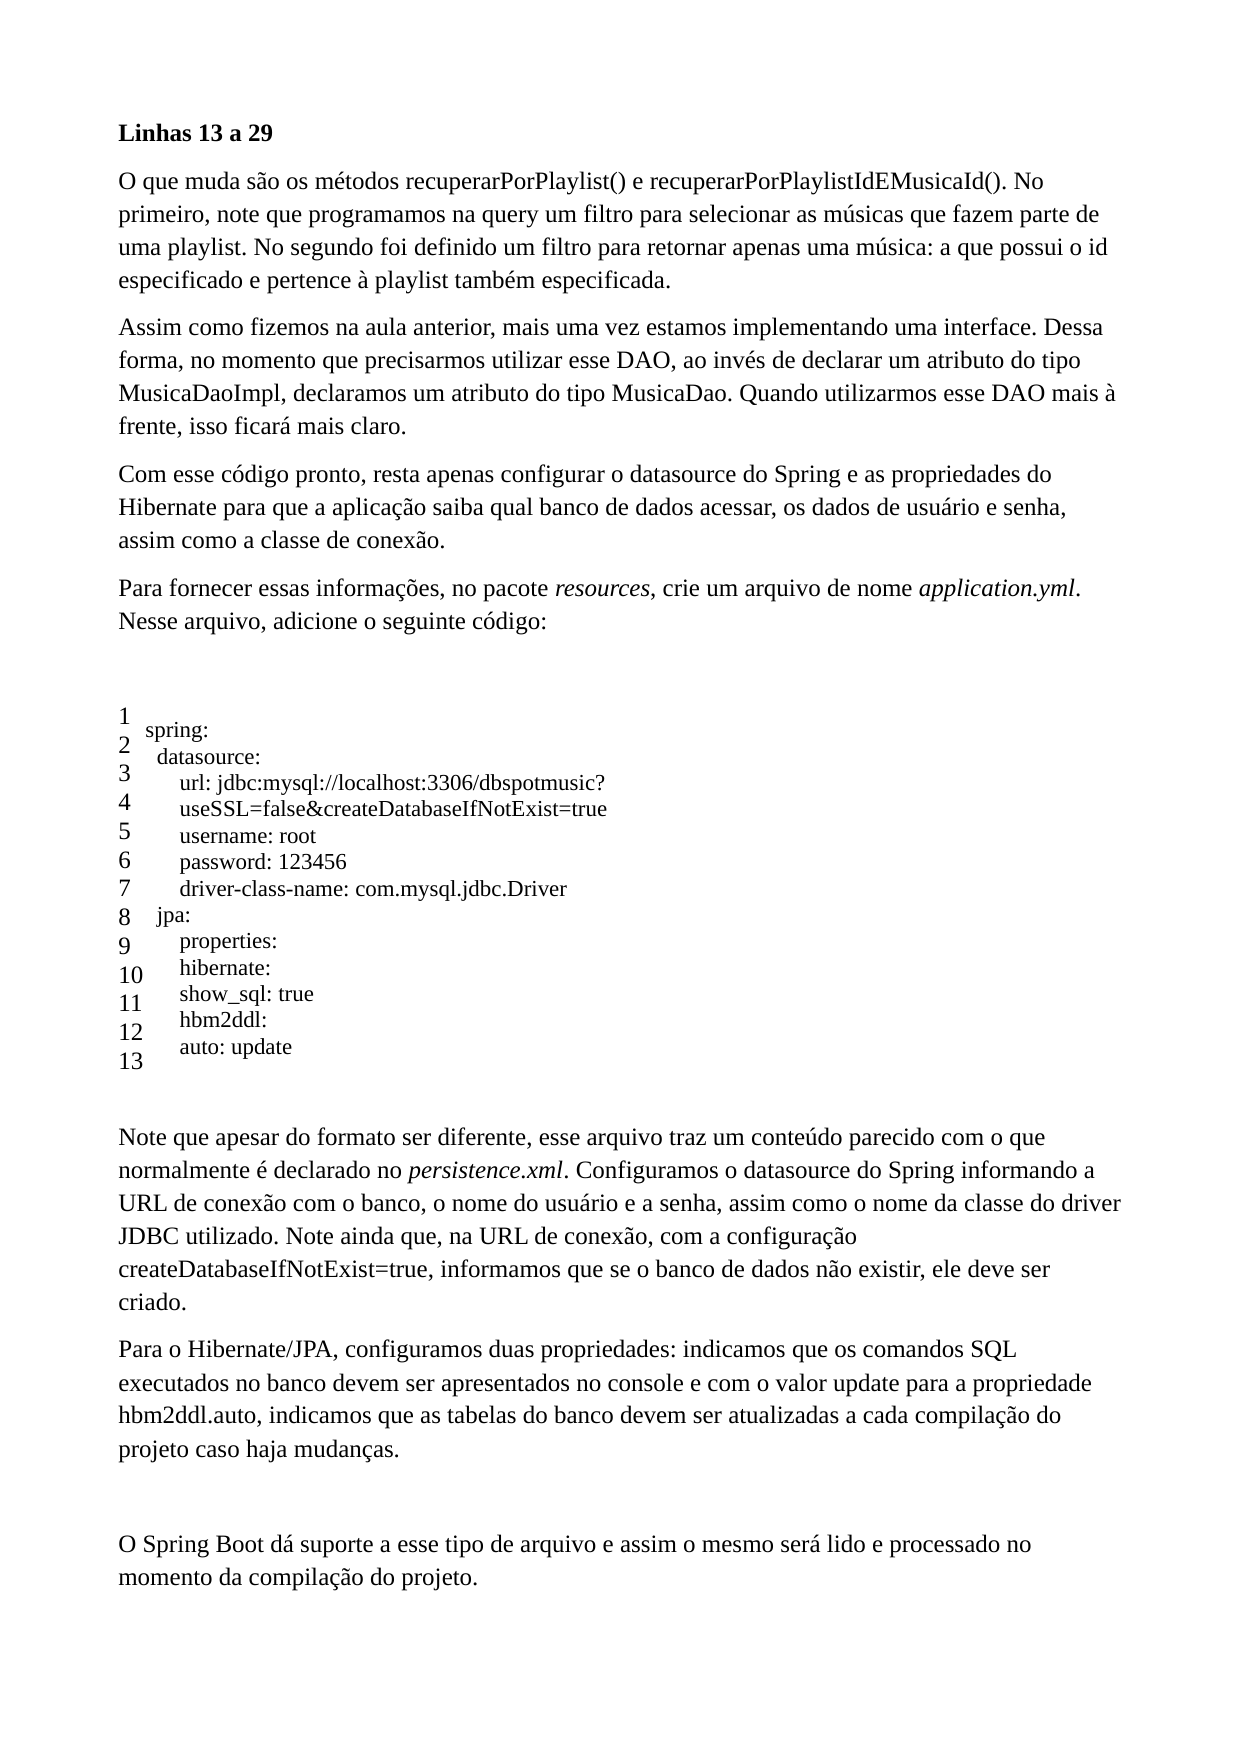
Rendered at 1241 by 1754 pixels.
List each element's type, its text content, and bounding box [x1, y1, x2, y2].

text Note que apesar do formato ser diferente, esse arquivo traz um conteúdo parecido com o que normalmente é declarado no persistence.xml. Configuramos o datasource do Spring informando a URL de conexão com o banco, o nome do usuário e a senha, assim como o nome da classe do driver JDBC utilizado. Note ainda que, na URL de conexão, com a configuração createDatabaseIfNotExist=true, informamos que se o banco de dados não existir, ele deve ser criado. [118, 1122, 1122, 1316]
table_header spring: datasource: url: jdbc:mysql://localhost:3306/dbspotmusic? useSSL=false&createDatabaseIfNotExist=true username: root password: 123456 driver-class-name: com.mysql.jdbc.Driver jpa: properties: hibernate: show_sql: true hbm2ddl: auto: update [145, 701, 923, 1075]
text Com esse código pronto, resta apenas configurar o datasource do Spring e as propriedades do Hibernate para que a aplicação saiba qual banco de dados acessar, os dados de usuário e senha, assim como a classe de conexão. [118, 459, 1122, 554]
text Para fornecer essas informações, no pacote resources, crie um arquivo de nome application.yml. Nesse arquivo, adicione o seguinte código: [118, 573, 1122, 634]
text O Spring Boot dá suporte a esse tipo de arquivo e assim o mesmo será lido e processado no momento da compilação do projeto. [118, 1529, 1122, 1591]
text Para o Hibernate/JPA, configuramos duas propriedades: indicamos que os comandos SQL executados no banco devem ser apresentados no console e com o valor update para a propriedade hbm2ddl.auto, indicamos que as tabelas do banco devem ser atualizadas a cada compilação do projeto caso haja mudanças. [118, 1334, 1122, 1462]
text Linhas 13 a 29 [118, 118, 1122, 147]
text O que muda são os métodos recuperarPorPlaylist() e recuperarPorPlaylistIdEMusicaId(). No primeiro, note que programamos na query um filtro para selecionar as músicas que fazem parte de uma playlist. No segundo foi definido um filtro para retornar apenas uma música: a que possui o id especificado e pertence à playlist também especificada. [118, 166, 1122, 293]
table_header 1 2 3 4 5 6 7 8 9 10 11 12 13 [118, 701, 145, 1075]
text Assim como fizemos na aula anterior, mais uma vez estamos implementando uma interface. Dessa forma, no momento que precisarmos utilizar esse DAO, ao invés de declarar um atributo do tipo MusicaDaoImpl, declaramos um atributo do tipo MusicaDao. Quando utilizarmos esse DAO mais à frente, isso ficará mais claro. [118, 312, 1122, 440]
